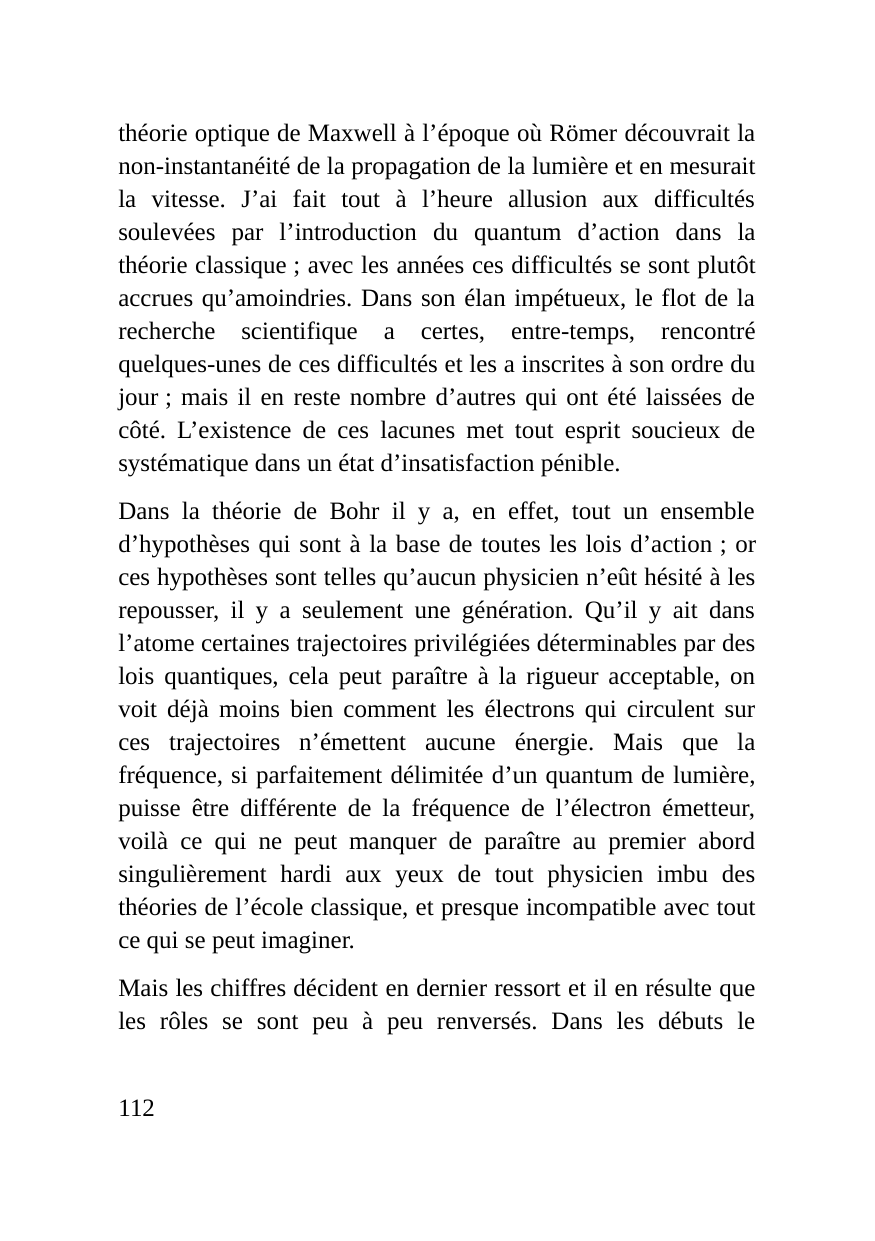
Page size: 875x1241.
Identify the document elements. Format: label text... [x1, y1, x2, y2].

text théorie optique de Maxwell à l’époque où Römer découvrait la non-instantanéité de la propagation de la lumière et en mesurait la vitesse. J’ai fait tout à l’heure allusion aux difficultés soulevées par l’introduction du quantum d’action dans la théorie classique ; avec les années ces difficultés se sont plutôt accrues qu’amoindries. Dans son élan impétueux, le flot de la recherche scientifique a certes, entre-temps, rencontré quelques-unes de ces difficultés et les a inscrites à son ordre du jour ; mais il en reste nombre d’autres qui ont été laissées de côté. L’existence de ces lacunes met tout esprit soucieux de systématique dans un état d’insatisfaction pénible. [118, 118, 756, 477]
text Dans la théorie de Bohr il y a, en effet, tout un ensemble d’hypothèses qui sont à la base de toutes les lois d’action ; or ces hypothèses sont telles qu’aucun physicien n’eût hésité à les repousser, il y a seulement une génération. Qu’il y ait dans l’atome certaines trajectoires privilégiées déterminables par des lois quantiques, cela peut paraître à la rigueur acceptable, on voit déjà moins bien comment les électrons qui circulent sur ces trajectoires n’émettent aucune énergie. Mais que la fréquence, si parfaitement délimitée d’un quantum de lumière, puisse être différente de la fréquence de l’électron émetteur, voilà ce qui ne peut manquer de paraître au premier abord singulièrement hardi aux yeux de tout physicien imbu des théories de l’école classique, et presque incompatible avec tout ce qui se peut imaginer. [118, 496, 756, 954]
text Mais les chiffres décident en dernier ressort et il en résulte que les rôles se sont peu à peu renversés. Dans les débuts le [118, 973, 756, 1034]
